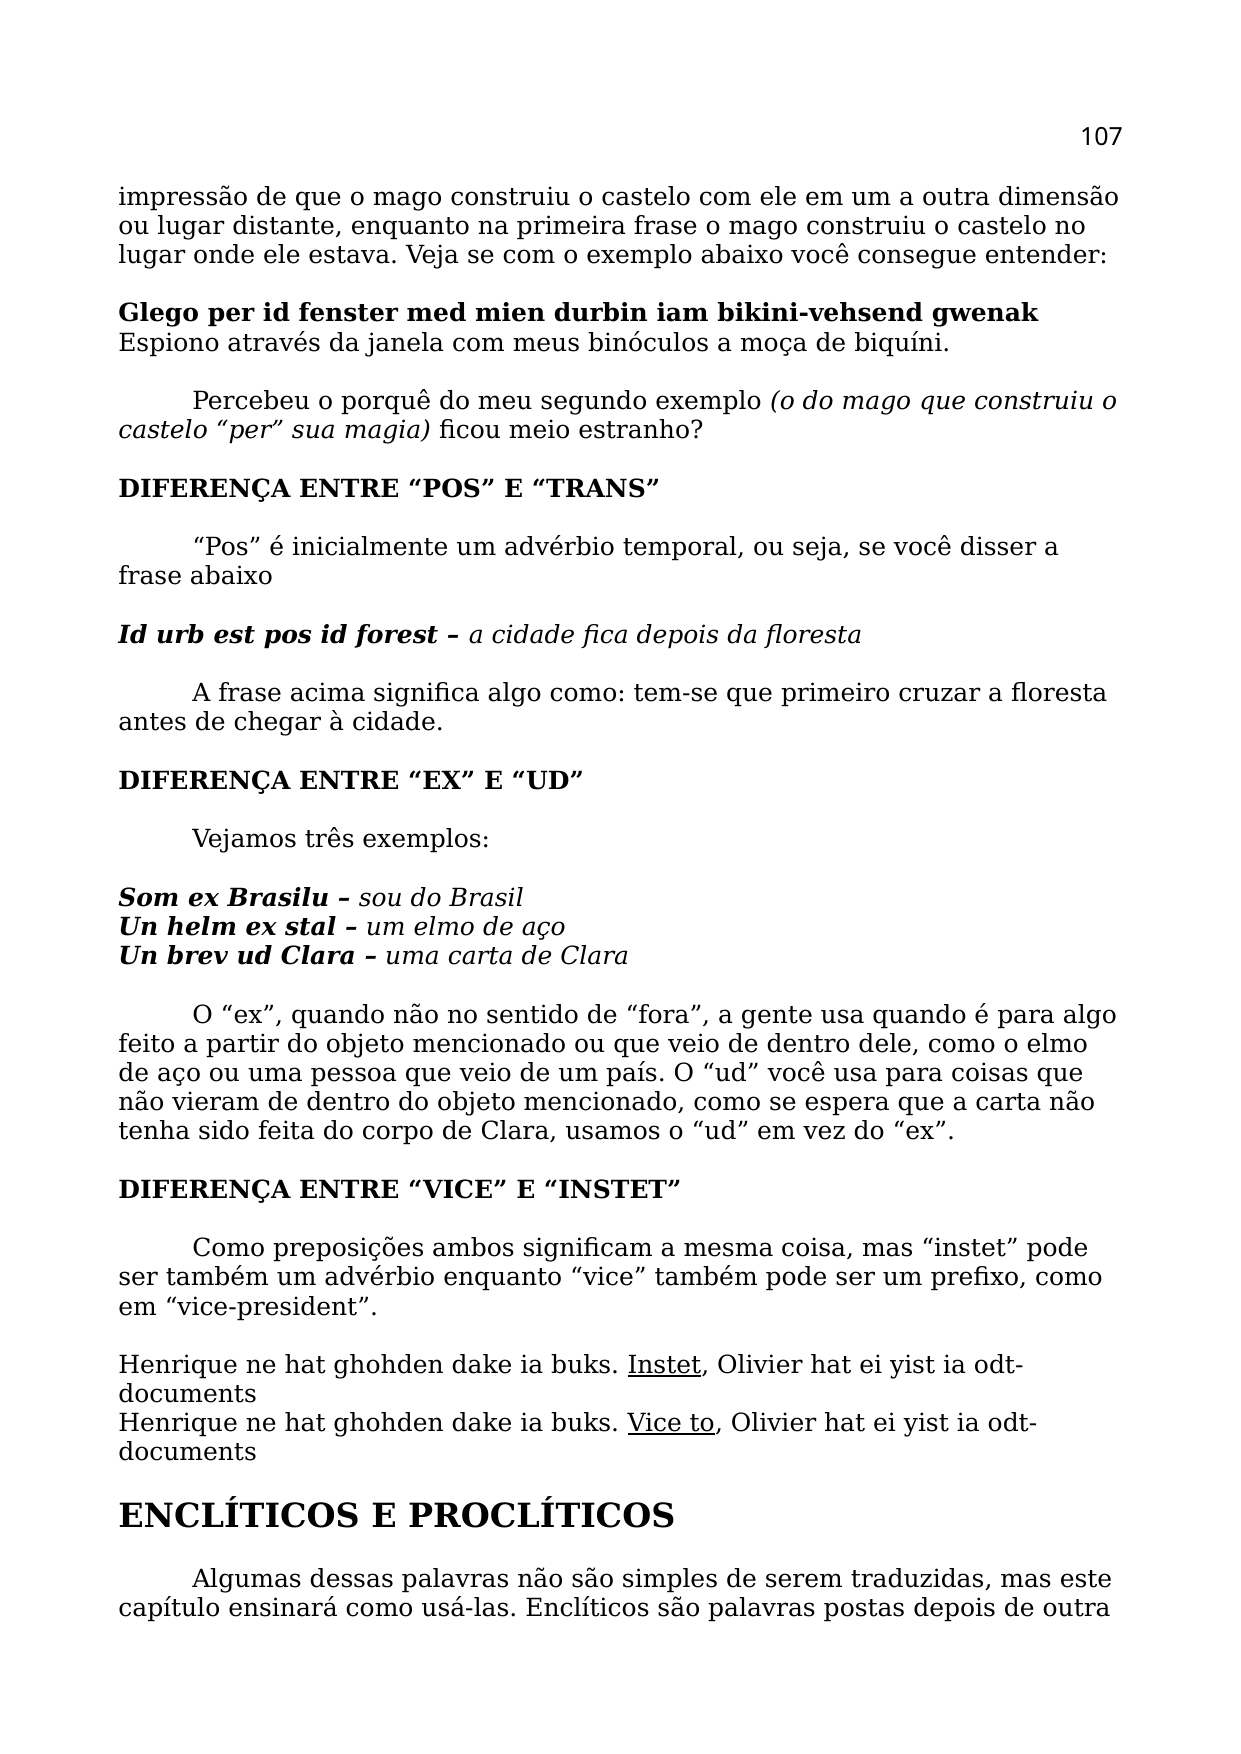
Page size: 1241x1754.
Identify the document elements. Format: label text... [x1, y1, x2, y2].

text Un brev ud Clara – uma carta de Clara [118, 941, 1123, 971]
text O “ex”, quando não no sentido de “fora”, a gente usa quando é para algo feito a partir do objeto mencionado ou que veio de dentro dele, como o elmo de aço ou uma pessoa que veio de um país. O “ud” você usa para coisas que não vieram de dentro do objeto mencionado, como se espera que a carta não tenha sido feita do corpo de Clara, usamos o “ud” em vez do “ex”. [118, 1000, 1123, 1146]
subtitle DIFERENÇA ENTRE “EX” E “UD” [118, 766, 1123, 795]
text Henrique ne hat ghohden dake ia buks. Vice to, Olivier hat ei yist ia odt-documents [118, 1408, 1123, 1467]
text Un helm ex stal – um elmo de aço [118, 912, 1123, 941]
text impressão de que o mago construiu o castelo com ele em um a outra dimensão ou lugar distante, enquanto na primeira frase o mago construiu o castelo no lugar onde ele estava. Veja se com o exemplo abaixo você consegue entender: [118, 182, 1123, 269]
subtitle DIFERENÇA ENTRE “VICE” E “INSTET” [118, 1175, 1123, 1204]
text Henrique ne hat ghohden dake ia buks. Instet, Olivier hat ei yist ia odt-documents [118, 1350, 1123, 1408]
text Vejamos três exemplos: [118, 824, 1123, 853]
text Espiono através da janela com meus binóculos a moça de biquíni. [118, 328, 1123, 357]
text Id urb est pos id forest – a cidade fica depois da floresta [118, 619, 1123, 649]
text Som ex Brasilu – sou do Brasil [118, 882, 1123, 912]
text Algumas dessas palavras não são simples de serem traduzidas, mas este capítulo ensinará como usá-las. Enclíticos são palavras postas depois de outra [118, 1564, 1123, 1622]
text Como preposições ambos significam a mesma coisa, mas “instet” pode ser também um advérbio enquanto “vice” também pode ser um prefixo, como em “vice-president”. [118, 1233, 1123, 1321]
text Percebeu o porquê do meu segundo exemplo (o do mago que construiu o castelo “per” sua magia) ficou meio estranho? [118, 386, 1123, 444]
text A frase acima significa algo como: tem-se que primeiro cruzar a floresta antes de chegar à cidade. [118, 678, 1123, 736]
text “Pos” é inicialmente um advérbio temporal, ou seja, se você disser a frase abaixo [118, 532, 1123, 590]
subtitle DIFERENÇA ENTRE “POS” E “TRANS” [118, 473, 1123, 503]
subtitle ENCLÍTICOS E PROCLÍTICOS [118, 1496, 1123, 1535]
text Glego per id fenster med mien durbin iam bikini-vehsend gwenak [118, 298, 1123, 328]
